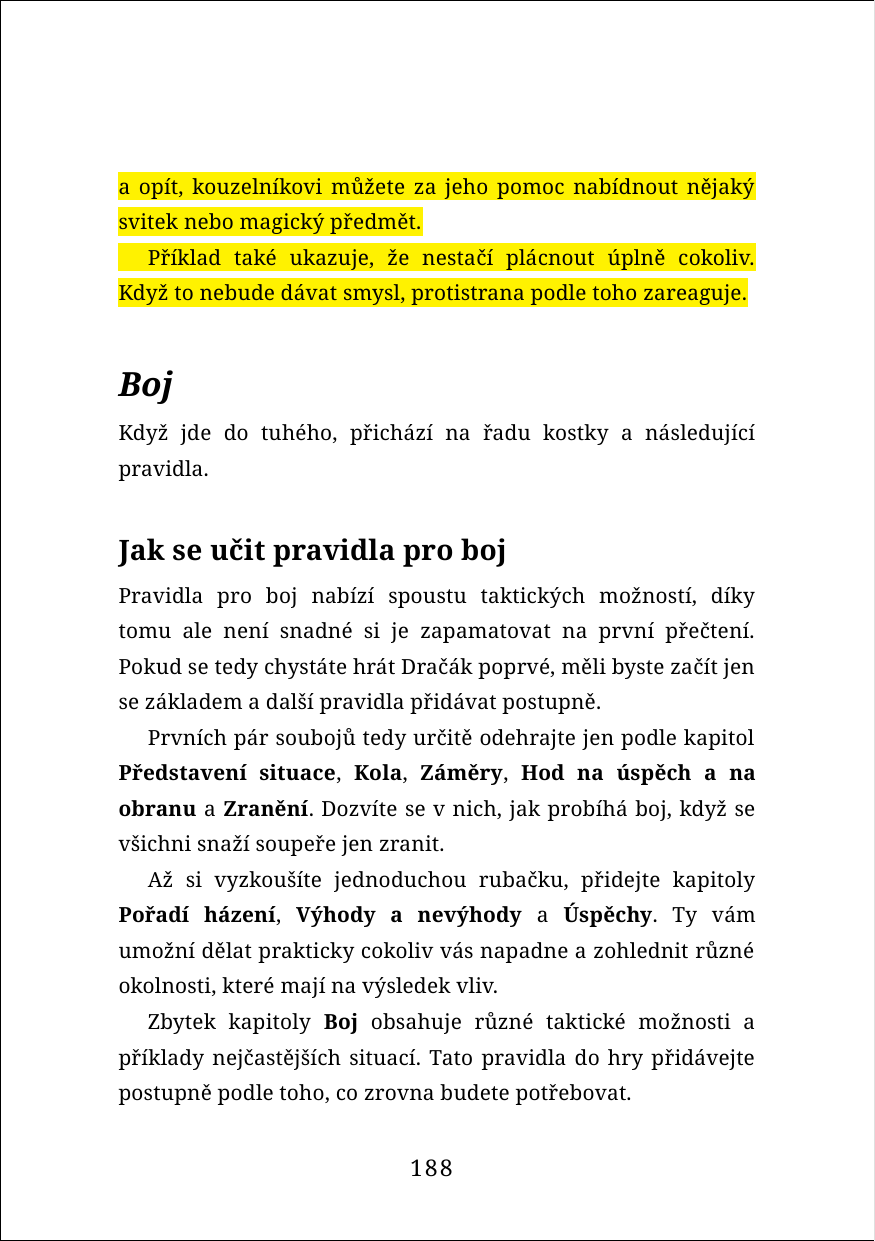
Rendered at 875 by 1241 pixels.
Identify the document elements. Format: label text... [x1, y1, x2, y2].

text a opít, kouzelníkovi můžete za jeho pomoc nabídnout nějaký svitek nebo magický předmět. Příklad také ukazuje, že nestačí plácnout úplně cokoliv. Když to nebude dávat smysl, protistrana podle toho zareaguje. [118, 172, 756, 307]
subtitle Boj [118, 361, 756, 407]
text Když jde do tuhého, přichází na řadu kostky a následující pravidla. [118, 418, 756, 482]
text Pravidla pro boj nabízí spoustu taktických možností, díky tomu ale není snadné si je zapamatovat na první přečtení. Pokud se tedy chystáte hrát Dračák poprvé, měli byste začít jen se základem a další pravidla přidávat postupně. Prvních pár soubojů tedy určitě odehrajte jen podle kapitol Představení situace, Kola, Záměry, Hod na úspěch a na obranu a Zranění. Dozvíte se v nich, jak probíhá boj, když se všichni snaží soupeře jen zranit. Až si vyzkoušíte jednoduchou rubačku, přidejte kapitoly Pořadí házení, Výhody a nevýhody a Úspěchy. Ty vám umožní dělat prakticky cokoliv vás napadne a zohlednit různé okolnosti, které mají na výsledek vliv. Zbytek kapitoly Boj obsahuje různé taktické možnosti a příklady nejčastějších situací. Tato pravidla do hry přidávejte postupně podle toho, co zrovna budete potřebovat. [118, 581, 756, 1107]
subtitle Jak se učit pravidla pro boj [118, 531, 756, 569]
